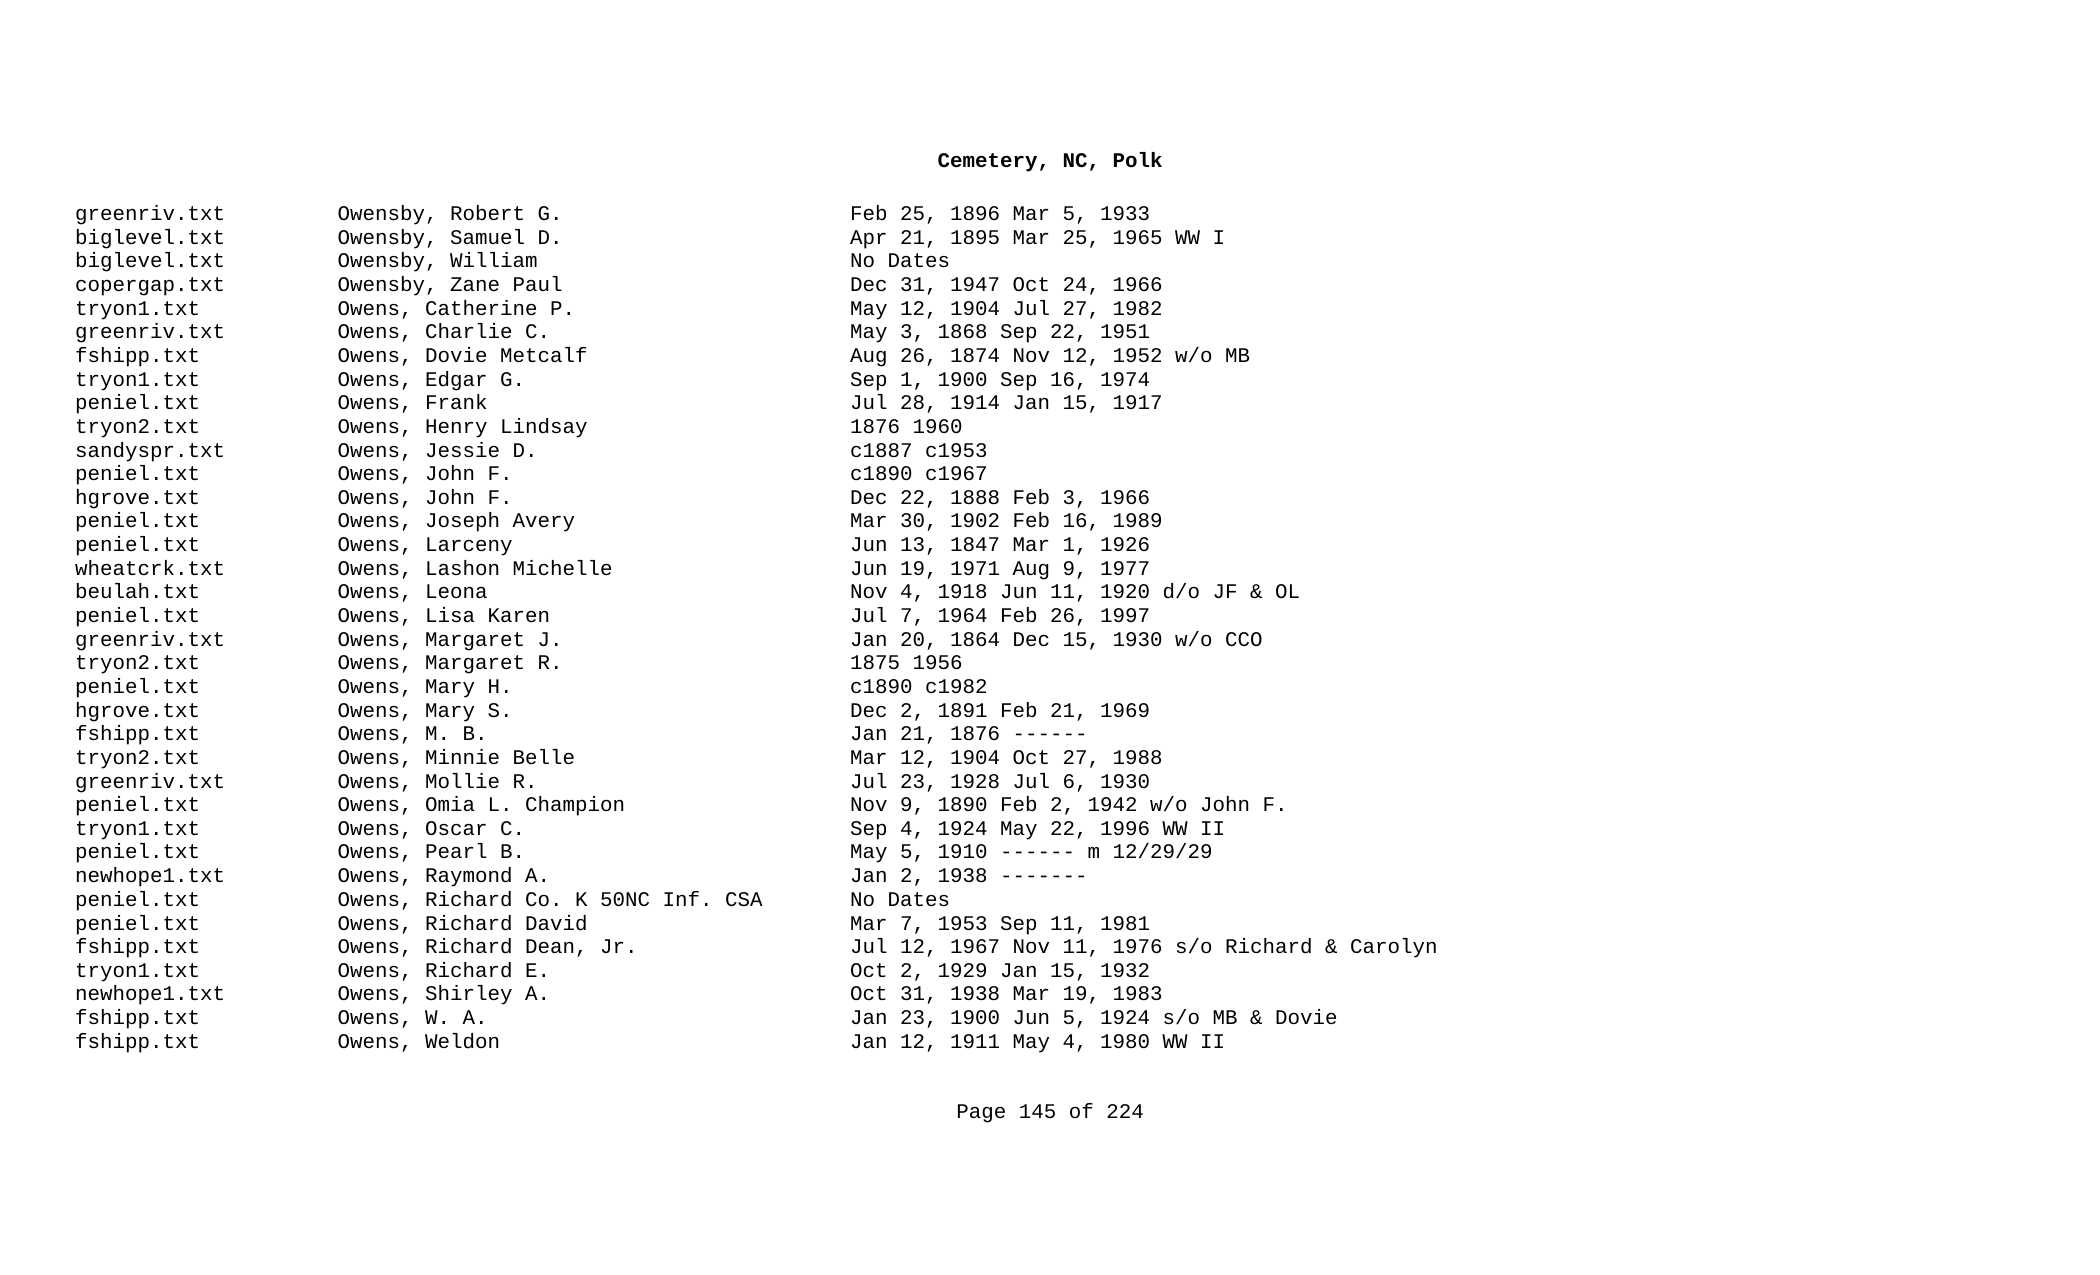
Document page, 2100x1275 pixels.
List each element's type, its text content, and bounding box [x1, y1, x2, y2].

text peniel.txt Owens, Mary H. c1890 c1982 [75, 676, 2025, 700]
text wheatcrk.txt Owens, Lashon Michelle Jun 19, 1971 Aug 9, 1977 [75, 558, 2025, 581]
text peniel.txt Owens, Richard David Mar 7, 1953 Sep 11, 1981 [75, 912, 2025, 936]
text fshipp.txt Owens, Weldon Jan 12, 1911 May 4, 1980 WW II [75, 1031, 2025, 1054]
text beulah.txt Owens, Leona Nov 4, 1918 Jun 11, 1920 d/o JF & OL [75, 581, 2025, 605]
text newhope1.txt Owens, Shirley A. Oct 31, 1938 Mar 19, 1983 [75, 983, 2025, 1007]
text tryon1.txt Owens, Richard E. Oct 2, 1929 Jan 15, 1932 [75, 960, 2025, 983]
text peniel.txt Owens, Frank Jul 28, 1914 Jan 15, 1917 [75, 392, 2025, 416]
text greenriv.txt Owens, Margaret J. Jan 20, 1864 Dec 15, 1930 w/o CCO [75, 629, 2025, 652]
text greenriv.txt Owens, Mollie R. Jul 23, 1928 Jul 6, 1930 [75, 771, 2025, 794]
text tryon1.txt Owens, Edgar G. Sep 1, 1900 Sep 16, 1974 [75, 369, 2025, 392]
text tryon1.txt Owens, Oscar C. Sep 4, 1924 May 22, 1996 WW II [75, 818, 2025, 842]
text hgrove.txt Owens, Mary S. Dec 2, 1891 Feb 21, 1969 [75, 700, 2025, 723]
text greenriv.txt Owensby, Robert G. Feb 25, 1896 Mar 5, 1933 [75, 203, 2025, 227]
text peniel.txt Owens, Larceny Jun 13, 1847 Mar 1, 1926 [75, 534, 2025, 558]
text biglevel.txt Owensby, Samuel D. Apr 21, 1895 Mar 25, 1965 WW I [75, 227, 2025, 250]
text greenriv.txt Owens, Charlie C. May 3, 1868 Sep 22, 1951 [75, 321, 2025, 345]
text tryon2.txt Owens, Margaret R. 1875 1956 [75, 652, 2025, 676]
text copergap.txt Owensby, Zane Paul Dec 31, 1947 Oct 24, 1966 [75, 274, 2025, 298]
text peniel.txt Owens, Pearl B. May 5, 1910 ------ m 12/29/29 [75, 842, 2025, 865]
text peniel.txt Owens, Joseph Avery Mar 30, 1902 Feb 16, 1989 [75, 511, 2025, 534]
text peniel.txt Owens, Lisa Karen Jul 7, 1964 Feb 26, 1997 [75, 605, 2025, 629]
text fshipp.txt Owens, W. A. Jan 23, 1900 Jun 5, 1924 s/o MB & Dovie [75, 1007, 2025, 1031]
text tryon2.txt Owens, Minnie Belle Mar 12, 1904 Oct 27, 1988 [75, 747, 2025, 771]
text peniel.txt Owens, Omia L. Champion Nov 9, 1890 Feb 2, 1942 w/o John F. [75, 794, 2025, 818]
text hgrove.txt Owens, John F. Dec 22, 1888 Feb 3, 1966 [75, 487, 2025, 511]
text fshipp.txt Owens, Richard Dean, Jr. Jul 12, 1967 Nov 11, 1976 s/o Richard & Carolyn [75, 936, 2025, 960]
text fshipp.txt Owens, M. B. Jan 21, 1876 ------ [75, 723, 2025, 747]
text newhope1.txt Owens, Raymond A. Jan 2, 1938 ------- [75, 865, 2025, 889]
text tryon2.txt Owens, Henry Lindsay 1876 1960 [75, 416, 2025, 439]
text peniel.txt Owens, Richard Co. K 50NC Inf. CSA No Dates [75, 889, 2025, 912]
text fshipp.txt Owens, Dovie Metcalf Aug 26, 1874 Nov 12, 1952 w/o MB [75, 345, 2025, 369]
text sandyspr.txt Owens, Jessie D. c1887 c1953 [75, 439, 2025, 463]
text tryon1.txt Owens, Catherine P. May 12, 1904 Jul 27, 1982 [75, 298, 2025, 321]
text peniel.txt Owens, John F. c1890 c1967 [75, 463, 2025, 487]
text biglevel.txt Owensby, William No Dates [75, 250, 2025, 274]
